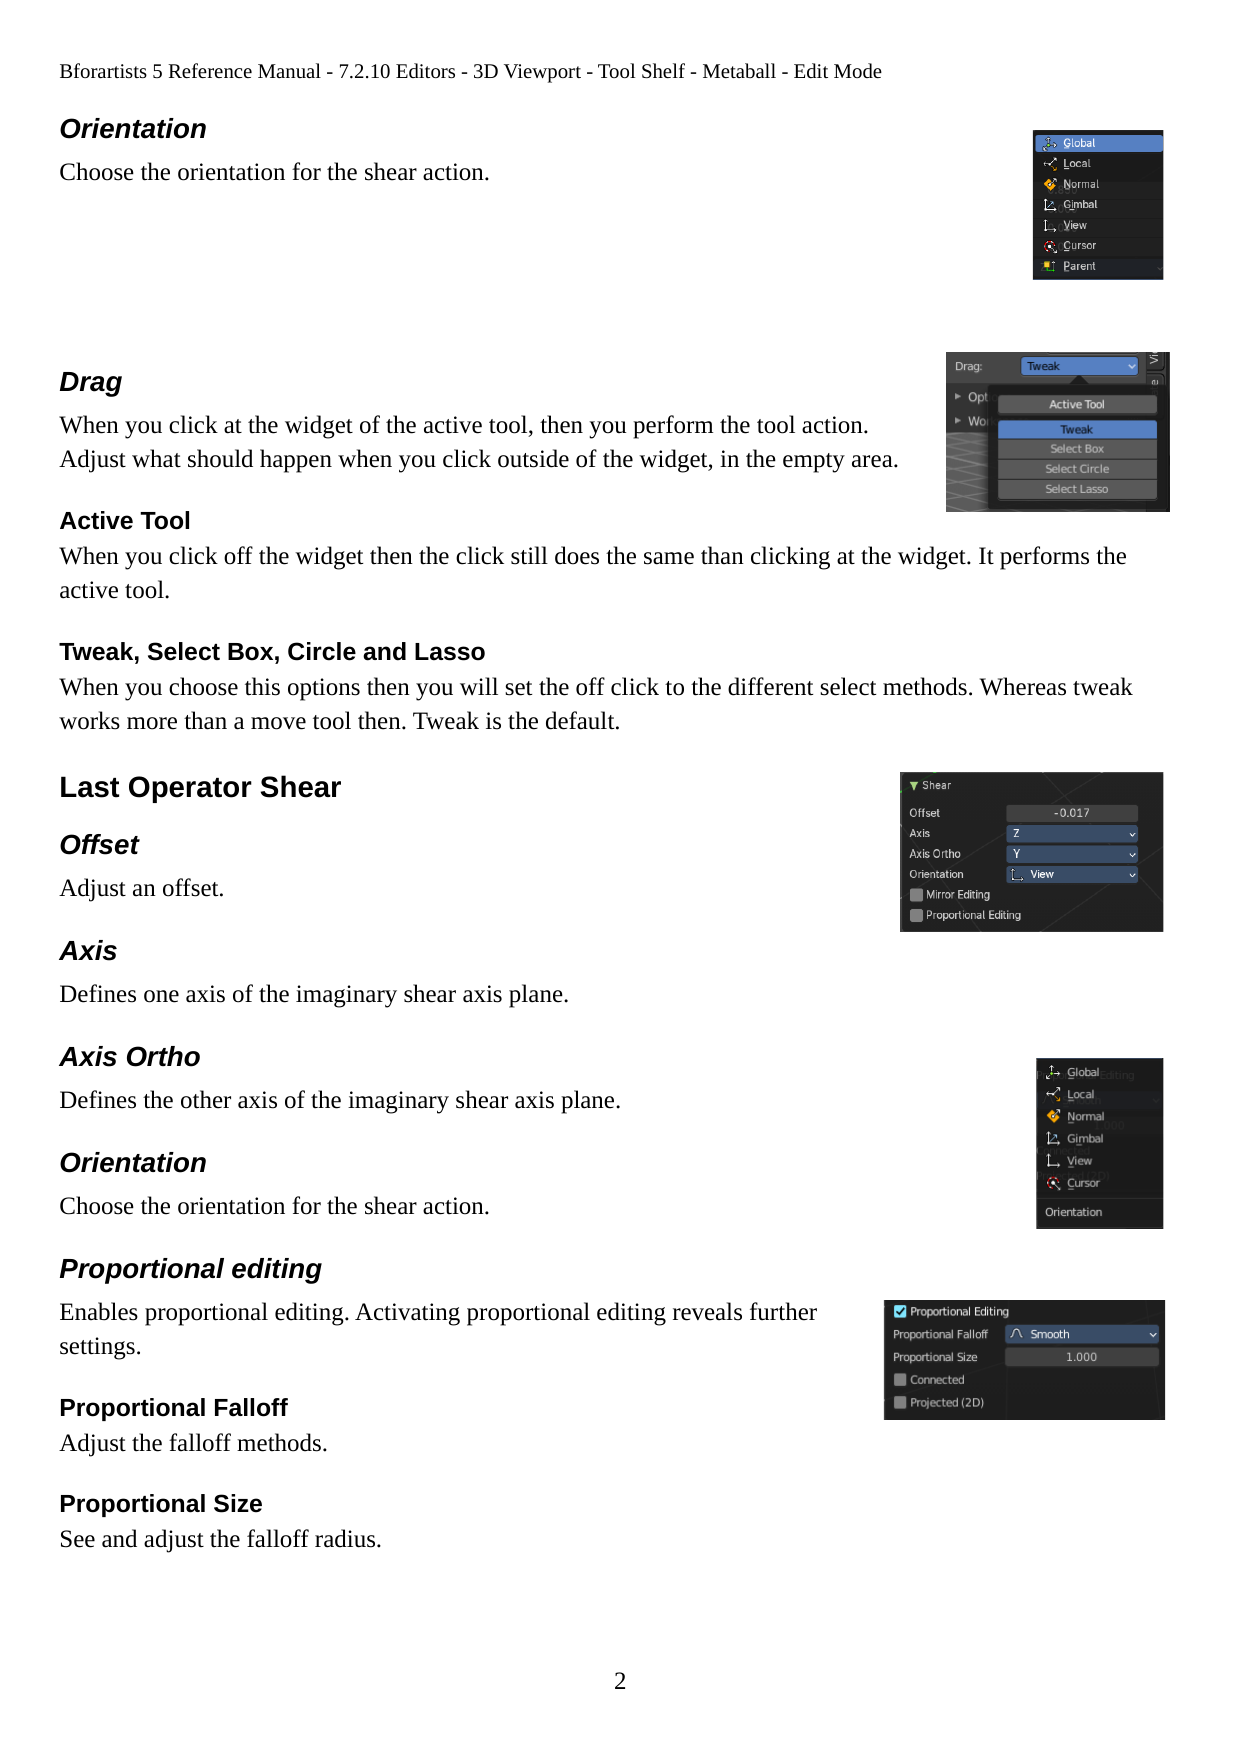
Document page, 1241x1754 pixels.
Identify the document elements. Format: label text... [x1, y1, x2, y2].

text Choose the orientation for the shear action. [59, 157, 1032, 186]
picture [1036, 1058, 1164, 1229]
text When you choose this options then you will set the off click to the different select methods. Whereas tweak works more than a move tool then. Tweak is the default. [59, 672, 1181, 735]
subtitle [1164, 829, 1181, 861]
picture [900, 772, 1164, 932]
subtitle Orientation [59, 1146, 1036, 1178]
subtitle Drag [59, 366, 946, 398]
subtitle [1164, 1146, 1181, 1178]
text [1164, 873, 1181, 902]
subtitle Proportional Falloff [59, 1393, 1181, 1421]
subtitle Last Operator Shear [59, 770, 1181, 804]
picture [1032, 130, 1164, 280]
subtitle Tweak, Select Box, Circle and Lasso [59, 637, 1181, 666]
text Adjust an offset. [59, 873, 900, 902]
text When you click off the widget then the click still does the same than clicking at the widget. It performs the active tool. [59, 541, 1181, 604]
text When you click at the widget of the active tool, then you perform the tool action. Adjust what should happen when you click outside of the widget, in the empty area. [59, 410, 946, 473]
text Defines the other axis of the imaginary shear axis plane. [59, 1085, 1036, 1114]
text See and adjust the falloff radius. [59, 1524, 1181, 1553]
picture [883, 1300, 1166, 1420]
subtitle Proportional Size [59, 1489, 1181, 1518]
text Enables proportional editing. Activating proportional editing reveals further settings. [59, 1297, 1181, 1360]
subtitle Active Tool [59, 506, 1181, 535]
picture [946, 352, 1170, 512]
subtitle [1170, 366, 1181, 398]
subtitle Proportional editing [59, 1252, 1181, 1284]
text Defines one axis of the imaginary shear axis plane. [59, 979, 1181, 1008]
subtitle Axis Ortho [59, 1041, 1181, 1072]
subtitle Axis [59, 934, 1181, 966]
subtitle Offset [59, 829, 900, 861]
subtitle Orientation [59, 113, 1181, 144]
text Adjust the falloff methods. [59, 1428, 1181, 1456]
text Choose the orientation for the shear action. [59, 1191, 1036, 1219]
